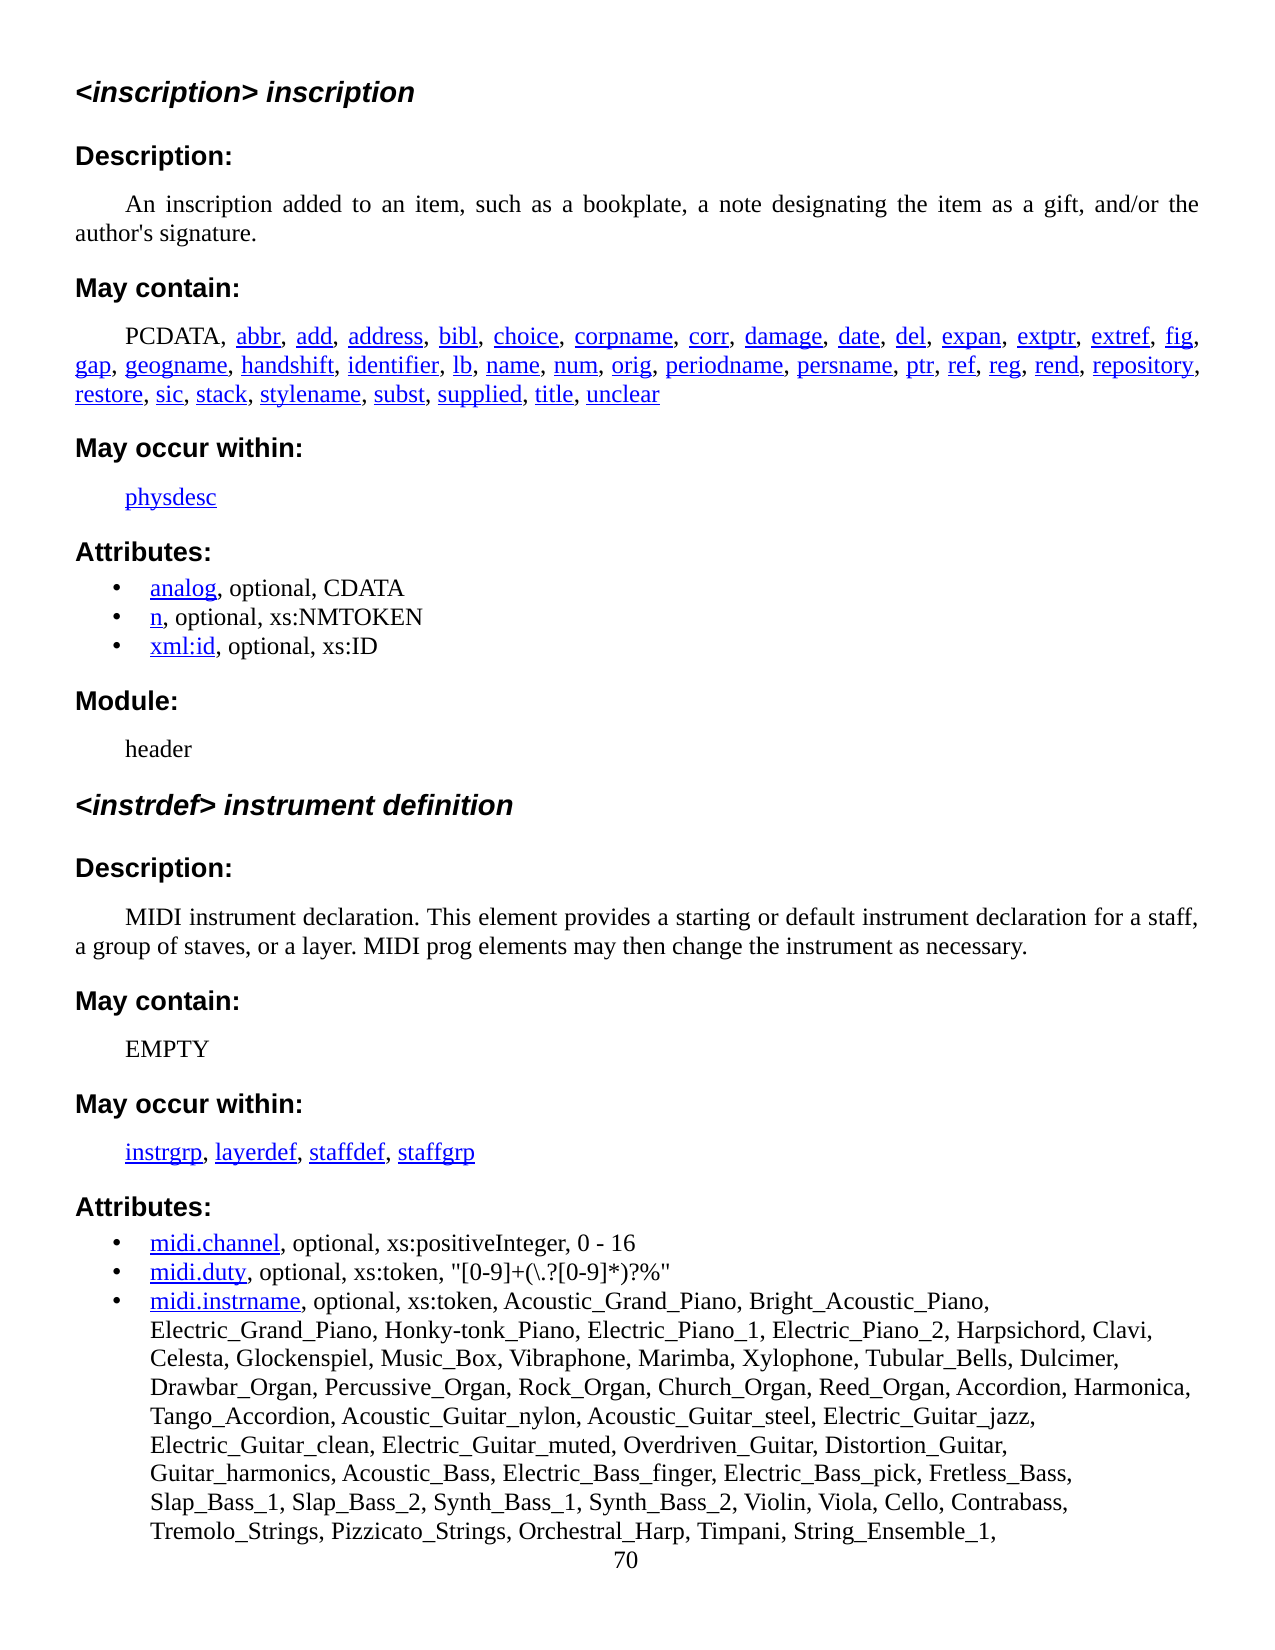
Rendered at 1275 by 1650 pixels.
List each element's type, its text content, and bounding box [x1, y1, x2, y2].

list midi.channel, optional, xs:positiveInteger, 0 - 16 [112, 1228, 1200, 1257]
text An inscription added to an item, such as a bookplate, a note designating the item as a gift, and/or the author's signature. [75, 189, 1200, 247]
list midi.duty, optional, xs:token, "[0-9]+(\.?[0-9]*)?%" [112, 1257, 1200, 1286]
subtitle May contain: [75, 984, 1200, 1016]
list xml:id, optional, xs:ID [112, 631, 1200, 659]
subtitle <instrdef> instrument definition [75, 788, 1200, 821]
subtitle May contain: [75, 272, 1200, 303]
text EMPTY [75, 1034, 1200, 1063]
text PCDATA, abbr, add, address, bibl, choice, corpname, corr, damage, date, del, expan, extptr, extref, fig, gap, geogname, handshift, identifier, lb, name, num, orig, periodname, persname, ptr, ref, reg, rend, repository, restore, sic, stack, stylename, subst, supplied, title, unclear [75, 321, 1200, 407]
subtitle <inscription> inscription [75, 75, 1200, 108]
subtitle Attributes: [75, 536, 1200, 567]
subtitle Description: [75, 140, 1200, 171]
list midi.instrname, optional, xs:token, Acoustic_Grand_Piano, Bright_Acoustic_Piano, Electric_Grand_Piano, Honky-tonk_Piano, Electric_Piano_1, Electric_Piano_2, Harpsichord, Clavi, Celesta, Glockenspiel, Music_Box, Vibraphone, Marimba, Xylophone, Tubular_Bells, Dulcimer, Drawbar_Organ, Percussive_Organ, Rock_Organ, Church_Organ, Reed_Organ, Accordion, Harmonica, Tango_Accordion, Acoustic_Guitar_nylon, Acoustic_Guitar_steel, Electric_Guitar_jazz, Electric_Guitar_clean, Electric_Guitar_muted, Overdriven_Guitar, Distortion_Guitar, Guitar_harmonics, Acoustic_Bass, Electric_Bass_finger, Electric_Bass_pick, Fretless_Bass, Slap_Bass_1, Slap_Bass_2, Synth_Bass_1, Synth_Bass_2, Violin, Viola, Cello, Contrabass, Tremolo_Strings, Pizzicato_Strings, Orchestral_Harp, Timpani, String_Ensemble_1, [112, 1286, 1200, 1545]
subtitle Attributes: [75, 1191, 1200, 1222]
text MIDI instrument declaration. This element provides a starting or default instrument declaration for a staff, a group of staves, or a layer. MIDI prog elements may then change the instrument as necessary. [75, 902, 1200, 959]
subtitle Module: [75, 684, 1200, 716]
text instrgrp, layerdef, staffdef, staffgrp [75, 1137, 1200, 1166]
text physdesc [75, 482, 1200, 511]
subtitle Description: [75, 852, 1200, 884]
subtitle May occur within: [75, 432, 1200, 464]
subtitle May occur within: [75, 1088, 1200, 1119]
list n, optional, xs:NMTOKEN [112, 602, 1200, 631]
text header [75, 734, 1200, 763]
list analog, optional, CDATA [112, 573, 1200, 602]
